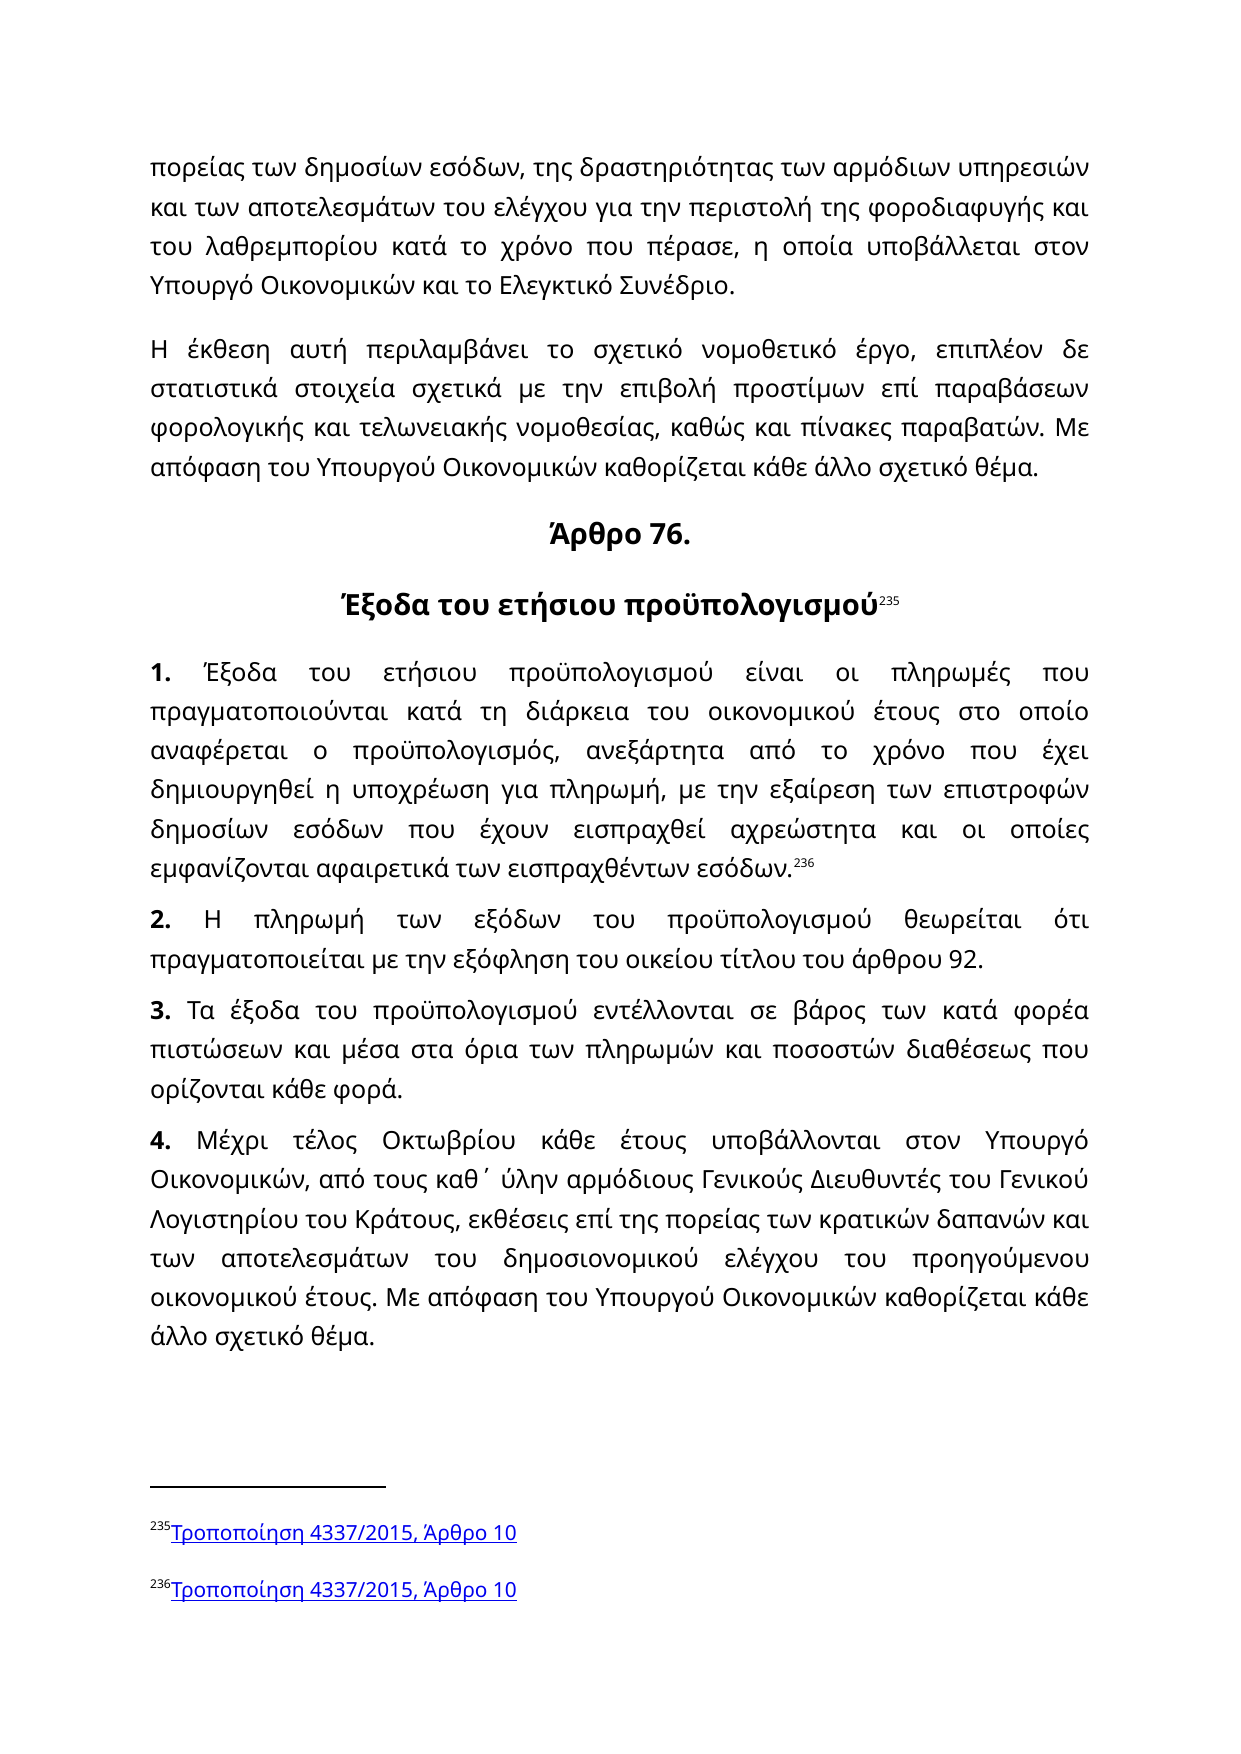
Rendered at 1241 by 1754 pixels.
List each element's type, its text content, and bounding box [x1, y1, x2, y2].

text 1. Έξοδα του ετήσιου προϋπολογισμού είναι οι πληρωμές που πραγματοποιούνται κατά τη διάρκεια του οικονομικού έτους στο οποίο αναφέρεται ο προϋπολογισμός, ανεξάρτητα από το χρόνο που έχει δημιουργηθεί η υποχρέωση για πληρωμή, με την εξαίρεση των επιστροφών δημοσίων εσόδων που έχουν εισπραχθεί αχρεώστητα και οι οποίες εμφανίζονται αφαιρετικά των εισπραχθέντων εσόδων. [150, 654, 1090, 884]
subtitle Έξοδα του ετήσιου προϋπολογισμού [150, 584, 1090, 624]
text Τροποποίηση 4337/2015, Άρθρο 10 [150, 1518, 1090, 1546]
text 3. Τα έξοδα του προϋπολογισμού εντέλλονται σε βάρος των κατά φορέα πιστώσεων και μέσα στα όρια των πληρωμών και ποσοστών διαθέσεως που ορίζονται κάθε φορά. [150, 993, 1090, 1105]
text 4. Μέχρι τέλος Οκτωβρίου κάθε έτους υποβάλλονται στον Υπουργό Οικονομικών, από τους καθ΄ ύλην αρμόδιους Γενικούς Διευθυντές του Γενικού Λογιστηρίου του Κράτους, εκθέσεις επί της πορείας των κρατικών δαπανών και των αποτελεσμάτων του δημοσιονομικού ελέγχου του προηγούμενου οικονομικού έτους. Με απόφαση του Υπουργού Οικονομικών καθορίζεται κάθε άλλο σχετικό θέμα. [150, 1123, 1090, 1353]
text Η έκθεση αυτή περιλαμβάνει το σχετικό νομοθετικό έργο, επιπλέον δε στατιστικά στοιχεία σχετικά με την επιβολή προστίμων επί παραβάσεων φορολογικής και τελωνειακής νομοθεσίας, καθώς και πίνακες παραβατών. Με απόφαση του Υπουργού Οικονομικών καθορίζεται κάθε άλλο σχετικό θέμα. [150, 332, 1090, 483]
subtitle Άρθρο 76. [150, 513, 1090, 553]
text πορείας των δημοσίων εσόδων, της δραστηριότητας των αρμόδιων υπηρεσιών και των αποτελεσμάτων του ελέγχου για την περιστολή της φοροδιαφυγής και του λαθρεμπορίου κατά το χρόνο που πέρασε, η οποία υποβάλλεται στον Υπουργό Οικονομικών και το Ελεγκτικό Συνέδριο. [150, 150, 1090, 302]
text 2. Η πληρωμή των εξόδων του προϋπολογισμού θεωρείται ότι πραγματοποιείται με την εξόφληση του οικείου τίτλου του άρθρου 92. [150, 902, 1090, 975]
text Τροποποίηση 4337/2015, Άρθρο 10 [150, 1576, 1090, 1604]
